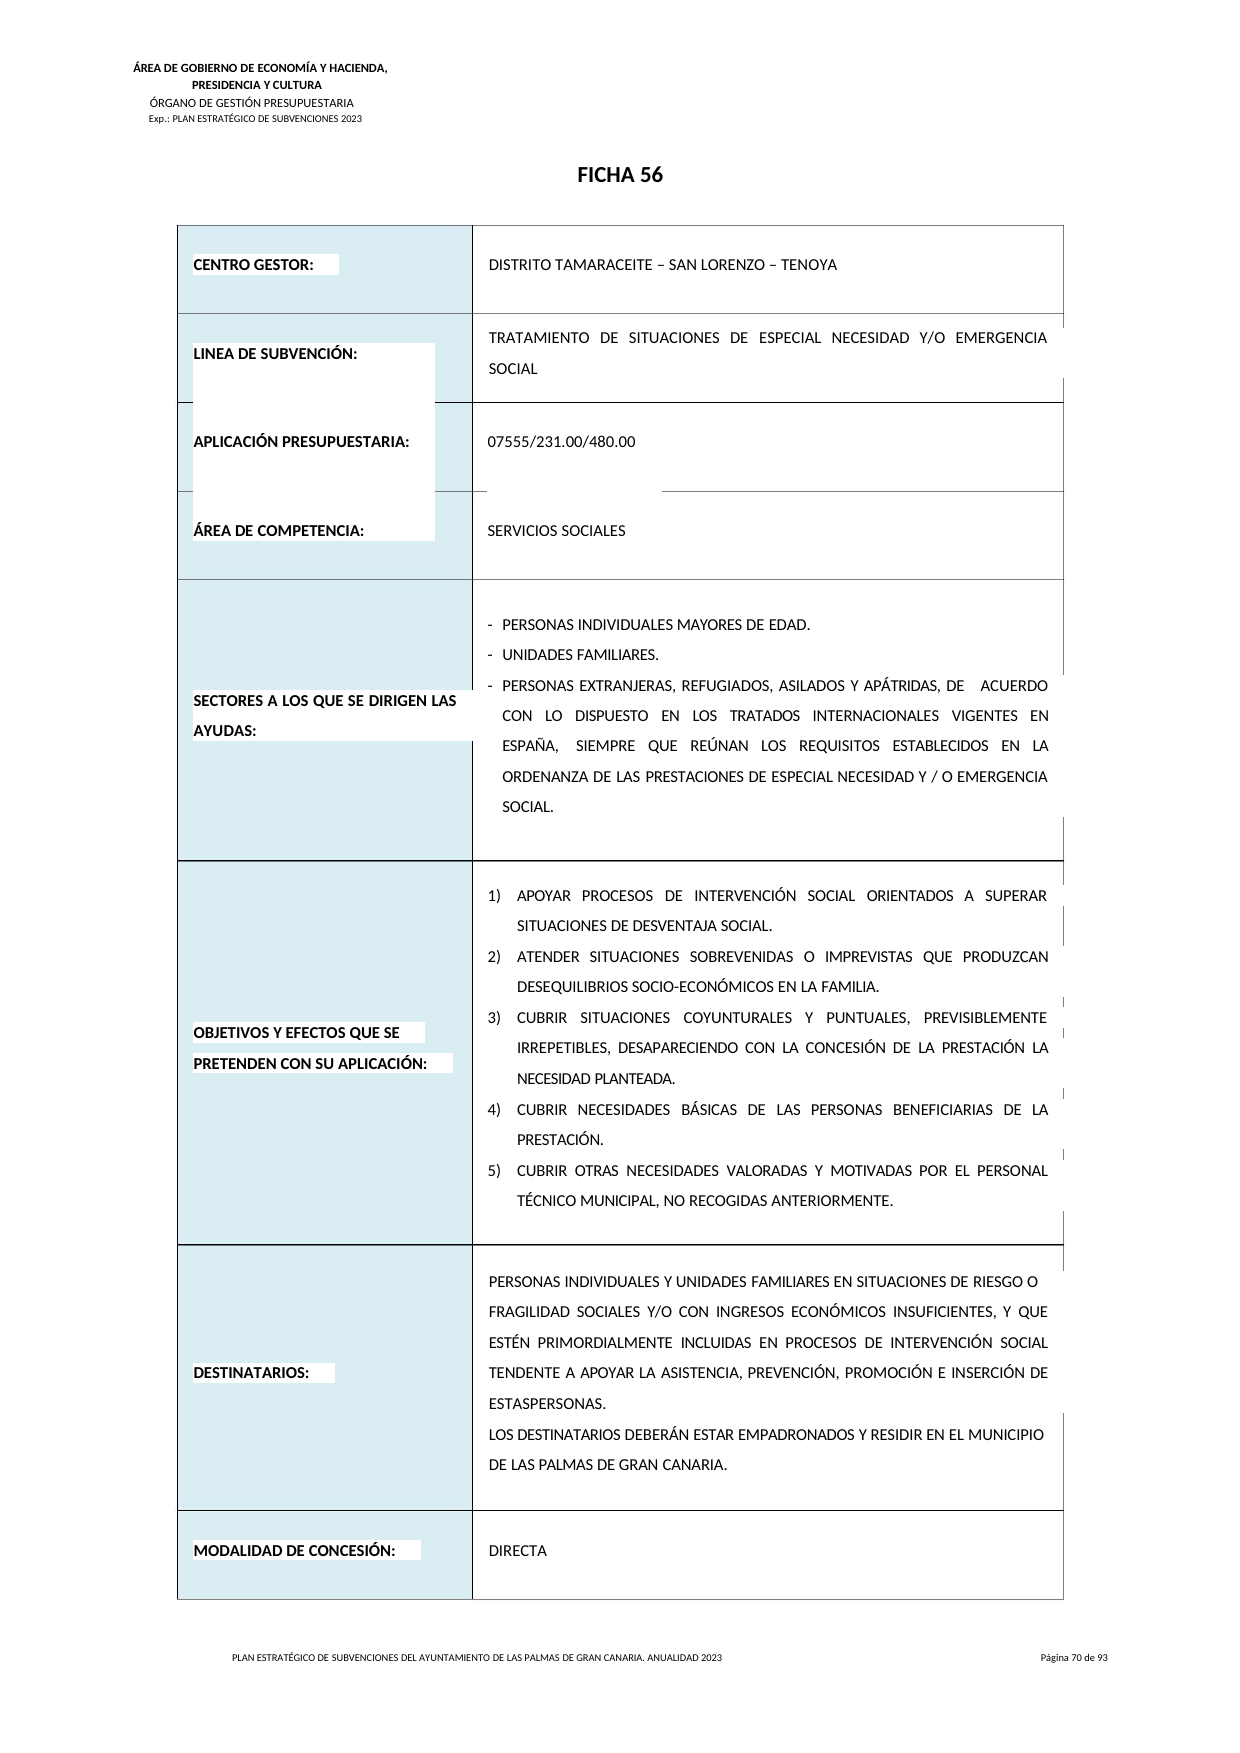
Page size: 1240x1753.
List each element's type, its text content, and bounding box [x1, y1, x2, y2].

text PERSONAS EXTRANJERAS, REFUGIADOS, ASILADOS Y APÁTRIDAS, DE ACUERDO [502, 675, 1072, 695]
text FRAGILIDAD SOCIALES Y/O CON INGRESOS ECONÓMICOS INSUFICIENTES, Y QUE [488, 1302, 1072, 1322]
text ESTASPERSONAS. [488, 1393, 1072, 1413]
text CON LO DISPUESTO EN LOS TRATADOS INTERNACIONALES VIGENTES EN [502, 705, 1072, 726]
text ) [496, 1160, 517, 1180]
text 5 [487, 1160, 496, 1180]
text 3) [487, 1007, 517, 1027]
text SERVICIOS SOCIALES [487, 520, 662, 541]
text ESTÉN PRIMORDIALMENTE INCLUIDAS EN PROCESOS DE INTERVENCIÓN SOCIAL [488, 1332, 1072, 1352]
text 4 [487, 1099, 496, 1119]
text MODALIDAD DE CONCESIÓN: [193, 1540, 421, 1560]
text PRETENDEN CON SU APLICACIÓN: [193, 1053, 453, 1073]
text PERSONAS INDIVIDUALES Y UNIDADES FAMILIARES EN SITUACIONES DE RIESGO O [488, 1271, 1072, 1292]
text PRESIDENCIA Y CULTURA [192, 77, 412, 93]
text IRREPETIBLES, DESAPARECIENDO CON LA CONCESIÓN DE LA PRESTACIÓN LA [517, 1038, 1072, 1058]
text SOCIAL [488, 358, 1072, 378]
text UNIDADES FAMILIARES. [502, 644, 685, 664]
text CUBRIR OTRAS NECESIDADES VALORADAS Y MOTIVADAS POR EL PERSONAL [517, 1160, 1072, 1180]
text AYUDAS: [193, 720, 482, 741]
text A SUPERAR [964, 885, 1072, 906]
text SOCIAL. [502, 797, 1072, 817]
text TRATAMIENTO DE SITUACIONES DE ESPECIAL NECESIDAD Y/O EMERGENCIA [488, 328, 1072, 348]
text ESPAÑA, SIEMPRE QUE REÚNAN LOS REQUISITOS ESTABLECIDOS EN LA [502, 736, 1072, 756]
text ) [496, 1099, 517, 1119]
text PLAN ESTRATÉGICO DE SUBVENCIONES DEL AYUNTAMIENTO DE LAS PALMAS DE GRAN CANARIA. ANUALIDAD 2023 [232, 1652, 746, 1664]
text APOYAR PROCESOS DE INTERVENCIÓN SOCIAL ORIENTADOS [517, 885, 964, 906]
text ÁREA DE GOBIERNO DE ECONOMÍA Y HACIENDA, [133, 60, 412, 75]
text 07555/231.00/480.00 [487, 432, 662, 452]
text APLICACIÓN PRESUPUESTARIA: [193, 432, 435, 452]
text 2) [487, 946, 517, 966]
text TÉCNICO MUNICIPAL, NO RECOGIDAS ANTERIORMENTE. [517, 1190, 1072, 1211]
text DESEQUILIBRIOS SOCIO-ECONÓMICOS EN LA FAMILIA. [517, 977, 1072, 997]
text DE LAS PALMAS DE GRAN CANARIA. [488, 1454, 1063, 1474]
text FICHA 56 [577, 160, 688, 188]
text ATENDER SITUACIONES SOBREVENIDAS O IMPREVISTAS QUE PRODUZCAN [517, 946, 1072, 967]
text DIRECTA [488, 1540, 572, 1560]
text Exp.: PLAN ESTRATÉGICO DE SUBVENCIONES 2023 [149, 112, 412, 125]
text CUBRIR SITUACIONES COYUNTURALES [517, 1007, 805, 1028]
text TENDENTE A APOYAR LA ASISTENCIA, PREVENCIÓN, PROMOCIÓN E INSERCIÓN DE [488, 1363, 1072, 1383]
text 1) [487, 885, 517, 906]
text CUBRIR NECESIDADES BÁSICAS DE LAS PERSONAS BENEFICIARIAS DE LA [517, 1099, 1072, 1119]
text ORDENANZA DE LAS PRESTACIONES DE ESPECIAL NECESIDAD Y / O EMERGENCIA [502, 766, 1072, 787]
text ÓRGANO DE GESTIÓN PRESUPUESTARIA [149, 95, 412, 110]
text ÁREA DE COMPETENCIA: [193, 520, 435, 541]
text OBJETIVOS Y EFECTOS QUE SE [193, 1022, 425, 1043]
text - [487, 614, 502, 634]
text PERSONAS INDIVIDUALES MAYORES DE EDAD. [502, 614, 831, 634]
text PRESTACIÓN. [517, 1129, 1072, 1149]
text LOS DESTINATARIOS DEBERÁN ESTAR EMPADRONADOS Y RESIDIR EN EL MUNICIPIO [488, 1424, 1063, 1444]
text - [487, 675, 502, 695]
text Y PUNTUALES, PREVISIBLEMENTE [805, 1007, 1072, 1028]
text - [487, 644, 502, 664]
text DESTINATARIOS: [193, 1363, 335, 1383]
text SECTORES A LOS QUE SE DIRIGEN LAS [193, 690, 482, 710]
text NECESIDAD PLANTEADA. [517, 1068, 1072, 1088]
text SITUACIONES DE DESVENTAJA SOCIAL. [517, 916, 978, 936]
text CENTRO GESTOR: [193, 254, 339, 275]
text DISTRITO TAMARACEITE – SAN LORENZO – TENOYA [488, 254, 862, 275]
text LINEA DE SUBVENCIÓN: [193, 343, 435, 363]
text Página 70 de 93 [1041, 1652, 1123, 1664]
